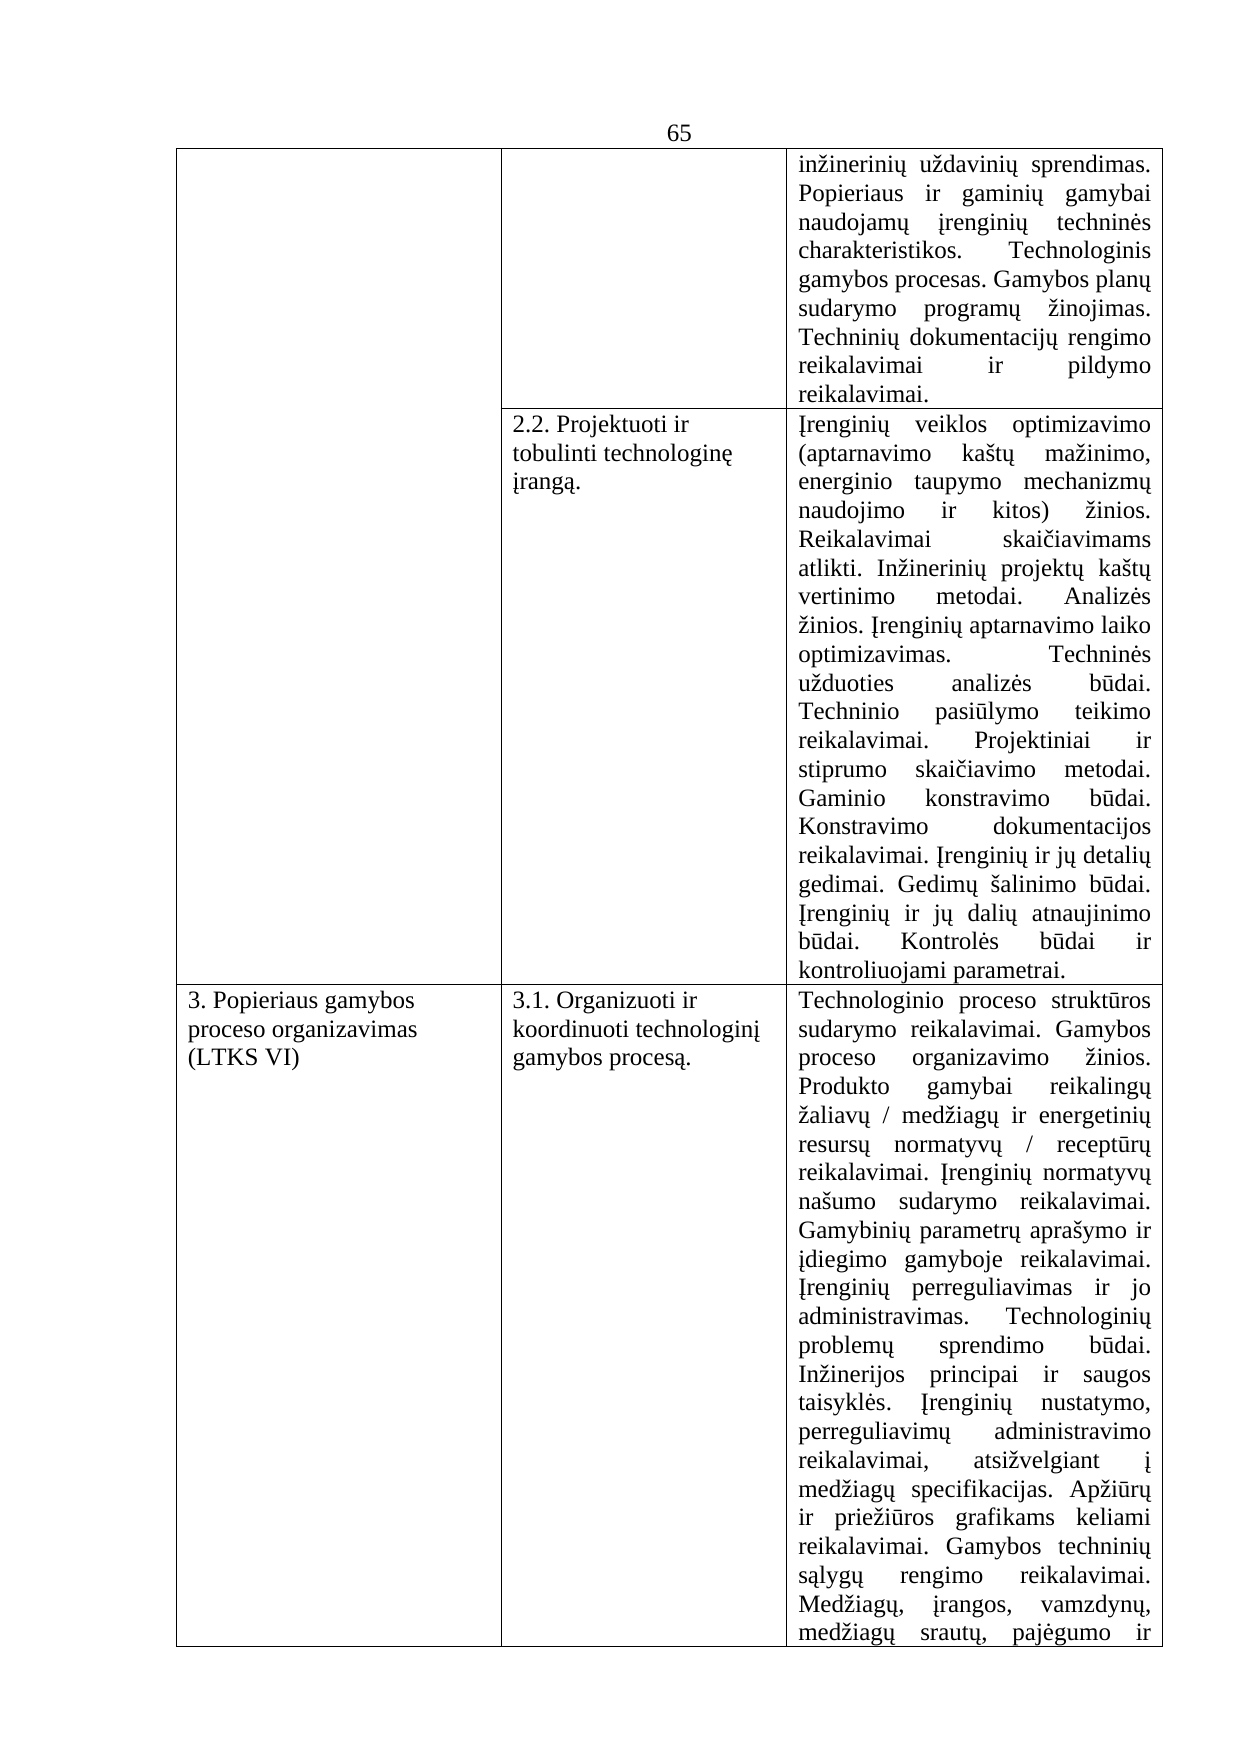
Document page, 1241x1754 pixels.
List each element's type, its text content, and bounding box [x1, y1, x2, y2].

table_cell [177, 149, 501, 984]
table_cell Technologinio proceso struktūros sudarymo reikalavimai. Gamybos proceso organizavimo žinios. Produkto gamybai reikalingų žaliavų / medžiagų ir energetinių resursų normatyvų / receptūrų reikalavimai. Įrenginių normatyvų našumo sudarymo reikalavimai. Gamybinių parametrų aprašymo ir įdiegimo gamyboje reikalavimai. Įrenginių perreguliavimas ir jo administravimas. Technologinių problemų sprendimo būdai. Inžinerijos principai ir saugos taisyklės. Įrenginių nustatymo, perreguliavimų administravimo reikalavimai, atsižvelgiant į medžiagų specifikacijas. Apžiūrų ir priežiūros grafikams keliami reikalavimai. Gamybos techninių sąlygų rengimo reikalavimai. Medžiagų, įrangos, vamzdynų, medžiagų srautų, pajėgumo ir [787, 985, 1162, 1646]
table_cell Įrenginių veiklos optimizavimo (aptarnavimo kaštų mažinimo, energinio taupymo mechanizmų naudojimo ir kitos) žinios. Reikalavimai skaičiavimams atlikti. Inžinerinių projektų kaštų vertinimo metodai. Analizės žinios. Įrenginių aptarnavimo laiko optimizavimas. Techninės užduoties analizės būdai. Techninio pasiūlymo teikimo reikalavimai. Projektiniai ir stiprumo skaičiavimo metodai. Gaminio konstravimo būdai. Konstravimo dokumentacijos reikalavimai. Įrenginių ir jų detalių gedimai. Gedimų šalinimo būdai. Įrenginių ir jų dalių atnaujinimo būdai. Kontrolės būdai ir kontroliuojami parametrai. [787, 409, 1162, 984]
table_cell inžinerinių uždavinių sprendimas. Popieriaus ir gaminių gamybai naudojamų įrenginių techninės charakteristikos. Technologinis gamybos procesas. Gamybos planų sudarymo programų žinojimas. Techninių dokumentacijų rengimo reikalavimai ir pildymo reikalavimai. [787, 149, 1162, 408]
table_cell 3.1. Organizuoti ir koordinuoti technologinį gamybos procesą. [502, 985, 786, 1646]
table_cell 2.2. Projektuoti ir tobulinti technologinę įrangą. [502, 409, 786, 984]
table_cell 3. Popieriaus gamybos proceso organizavimas (LTKS VI) [177, 985, 501, 1646]
table_cell [502, 149, 786, 408]
